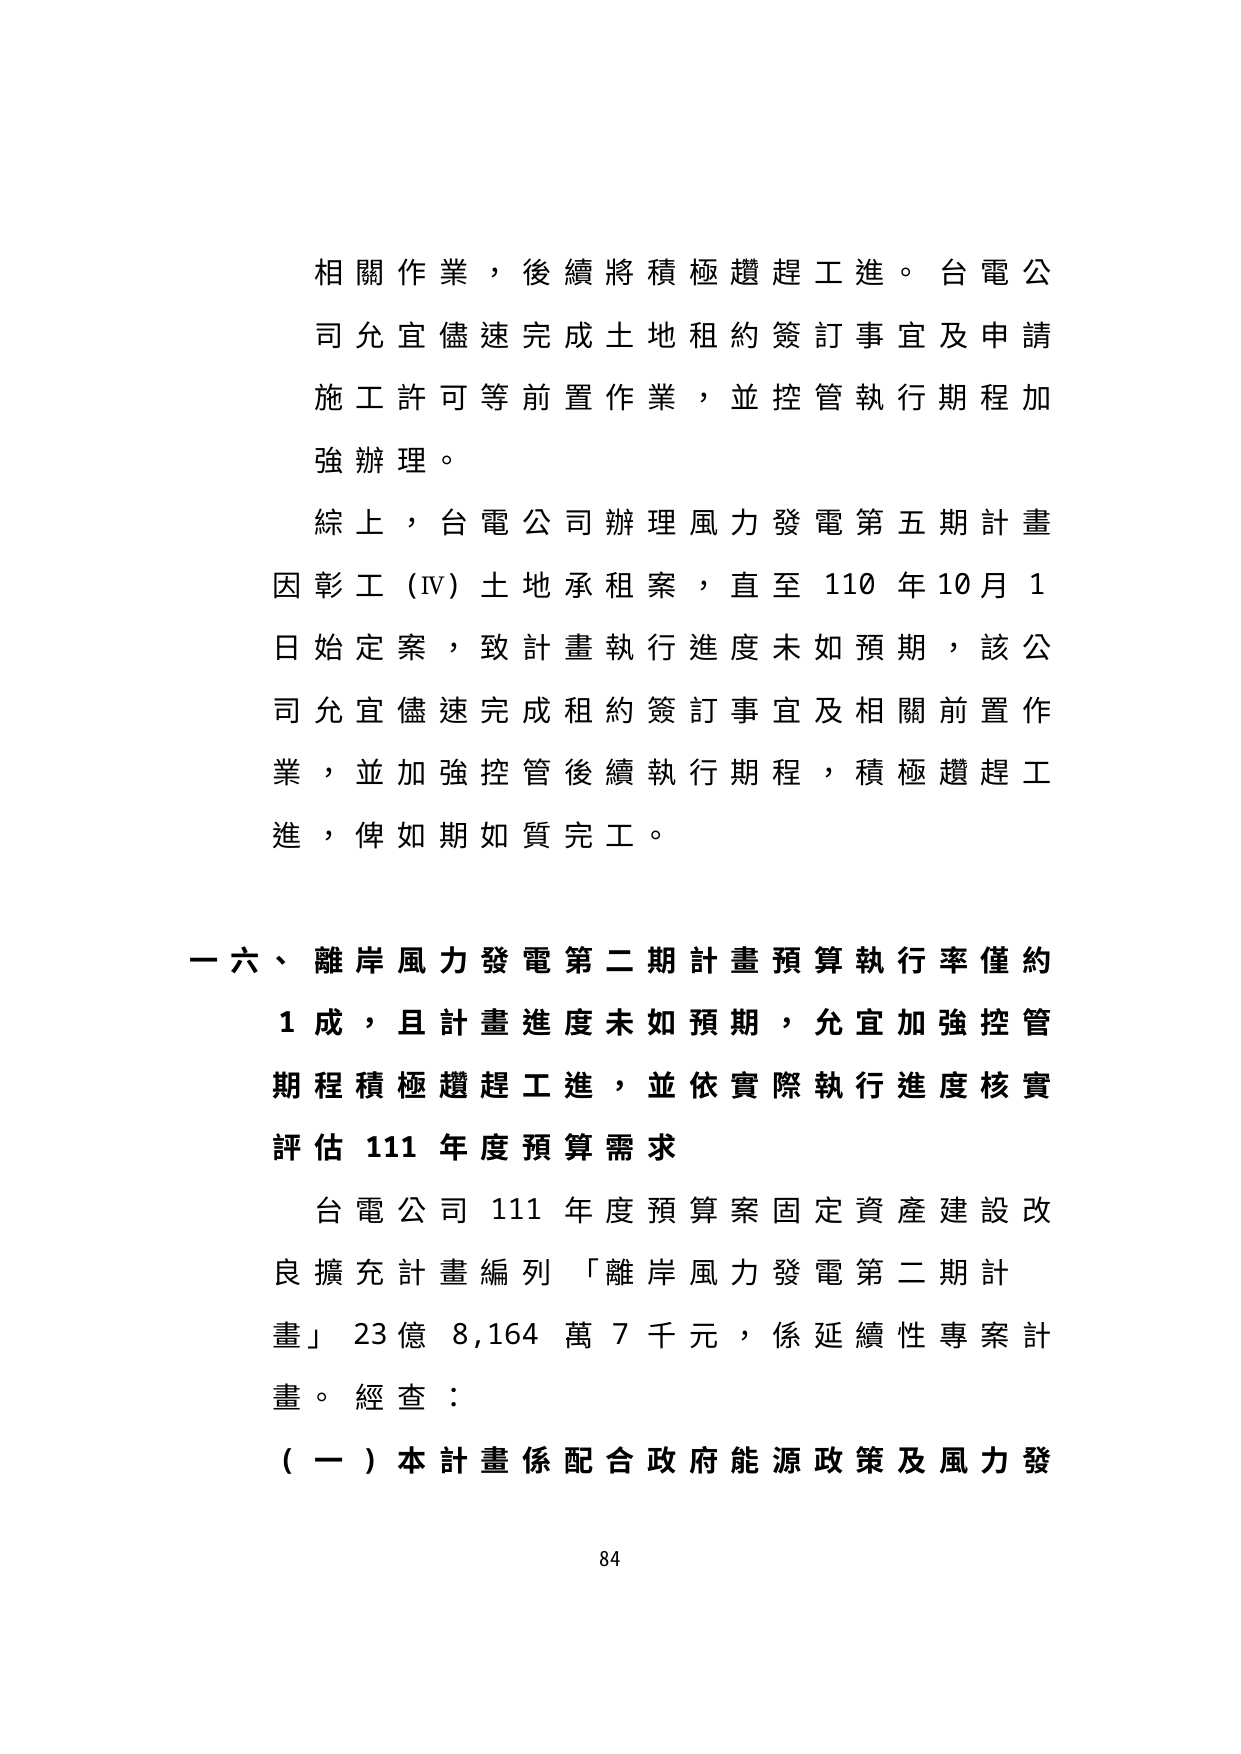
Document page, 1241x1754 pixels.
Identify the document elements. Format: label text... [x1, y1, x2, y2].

text 綜上，台電公司辦理風力發電第五期計畫因彰工(Ⅳ)土地承租案，直至110年10月1日始定案，致計畫執行進度未如預期，該公司允宜儘速完成租約簽訂事宜及相關前置作業，並加強控管後續執行期程，積極趲趕工進，俾如期如質完工。 [242, 479, 1058, 854]
text 台電公司111年度預算案固定資產建設改良擴充計畫編列「離岸風力發電第二期計畫」23億8,164萬7千元，係延續性專案計畫。經查： [242, 1167, 1058, 1417]
text (一)本計畫係配合政府能源政策及風力發 [242, 1417, 1058, 1479]
text 一六、離岸風力發電第二期計畫預算執行率僅約1成，且計畫進度未如預期，允宜加強控管期程積極趲趕工進，並依實際執行進度核實評估111年度預算需求 [183, 917, 1058, 1167]
text 相關作業，後續將積極趲趕工進。台電公司允宜儘速完成土地租約簽訂事宜及申請施工許可等前置作業，並控管執行期程加強辦理。 [271, 229, 1058, 479]
